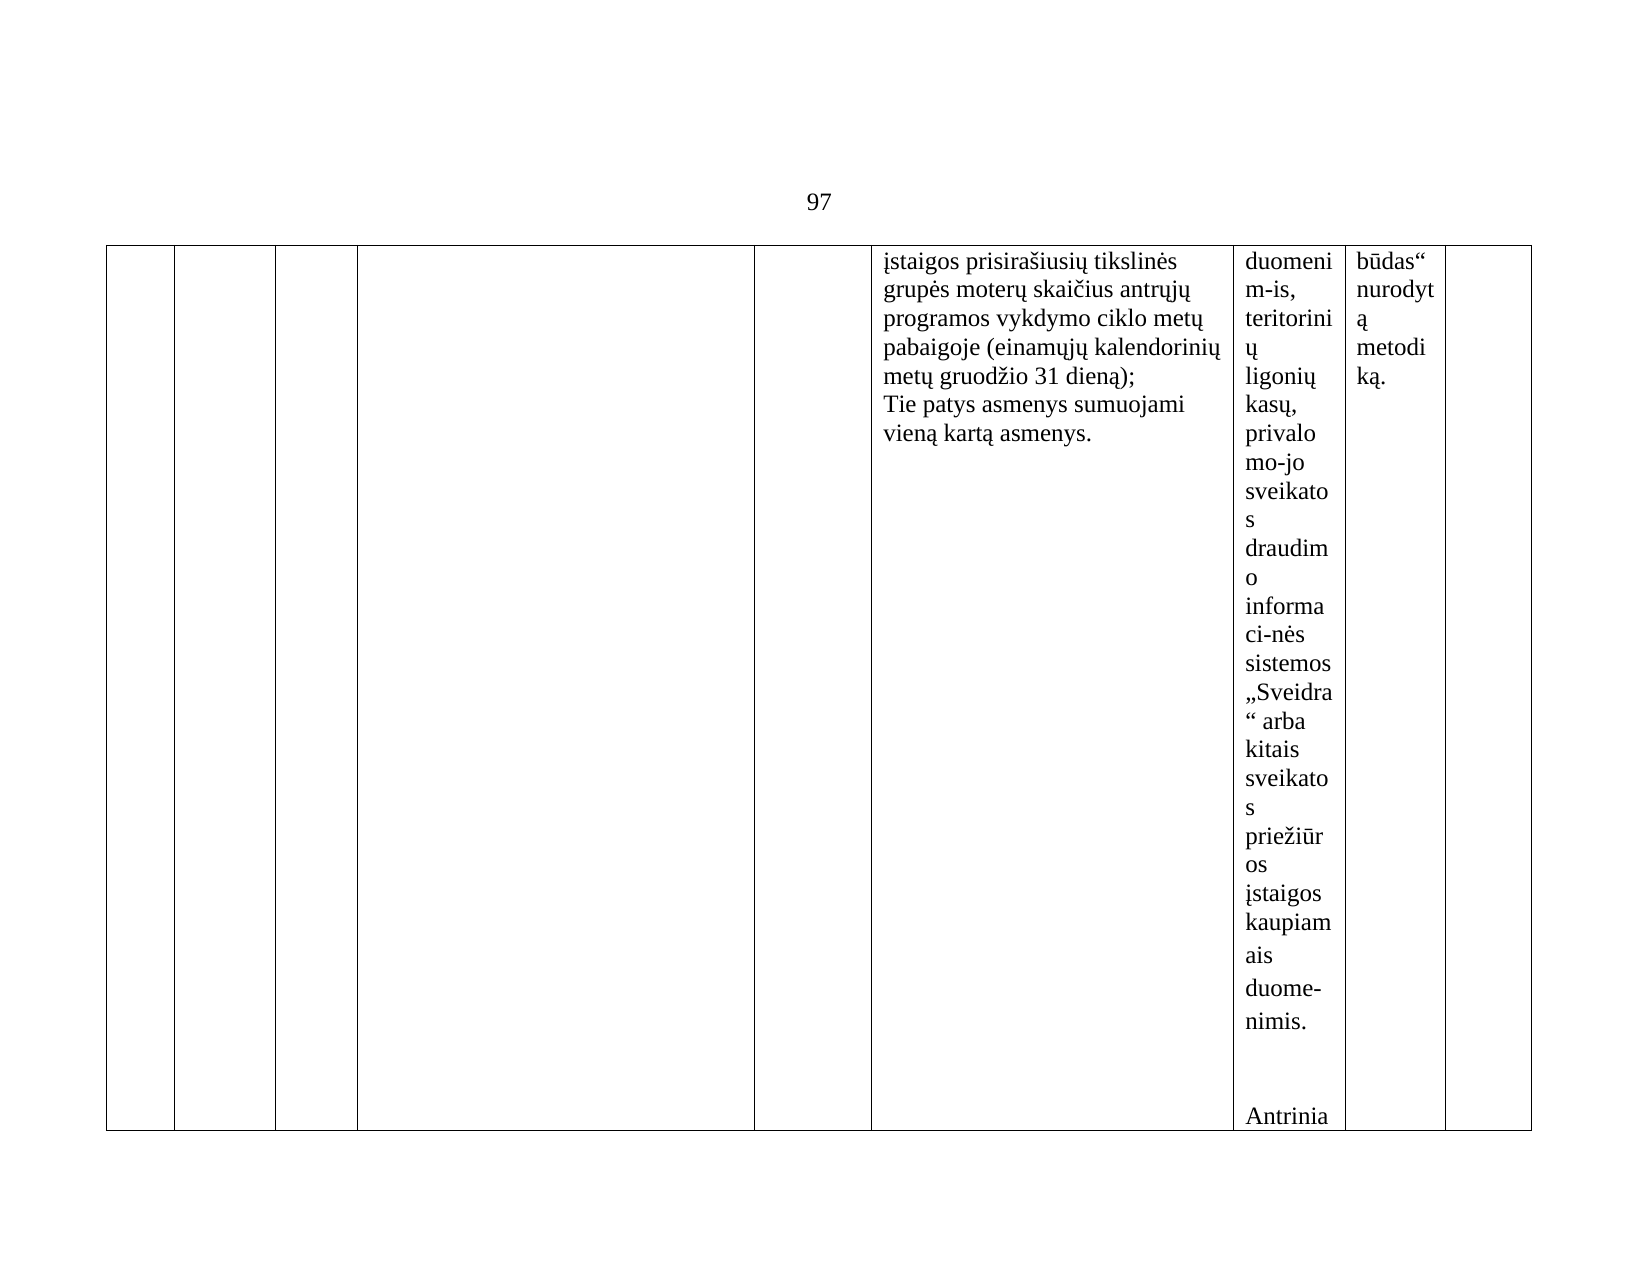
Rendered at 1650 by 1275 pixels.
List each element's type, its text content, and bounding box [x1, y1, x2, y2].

table_cell būdas“ nurodytą metodiką. [1346, 246, 1445, 1129]
table_cell įstaigos prisirašiusių tikslinės grupės moterų skaičius antrųjų programos vykdymo ciklo metų pabaigoje (einamųjų kalendorinių metų gruodžio 31 dieną); Tie patys asmenys sumuojami vieną kartą asmenys. [872, 246, 1233, 1129]
table_cell [175, 246, 275, 1129]
table_cell [755, 246, 871, 1129]
table_cell [276, 246, 357, 1129]
table_cell duomenim-is, teritorinių ligonių kasų, privalomo-jo sveikatos draudimo informaci-nės sistemos „Sveidra“ arba kitais sveikatos priežiūros įstaigos kaupiamais duome-nimis. Antrinia [1234, 246, 1345, 1129]
table_cell [107, 246, 174, 1129]
table_cell [1446, 246, 1531, 1129]
table_cell [358, 246, 754, 1129]
